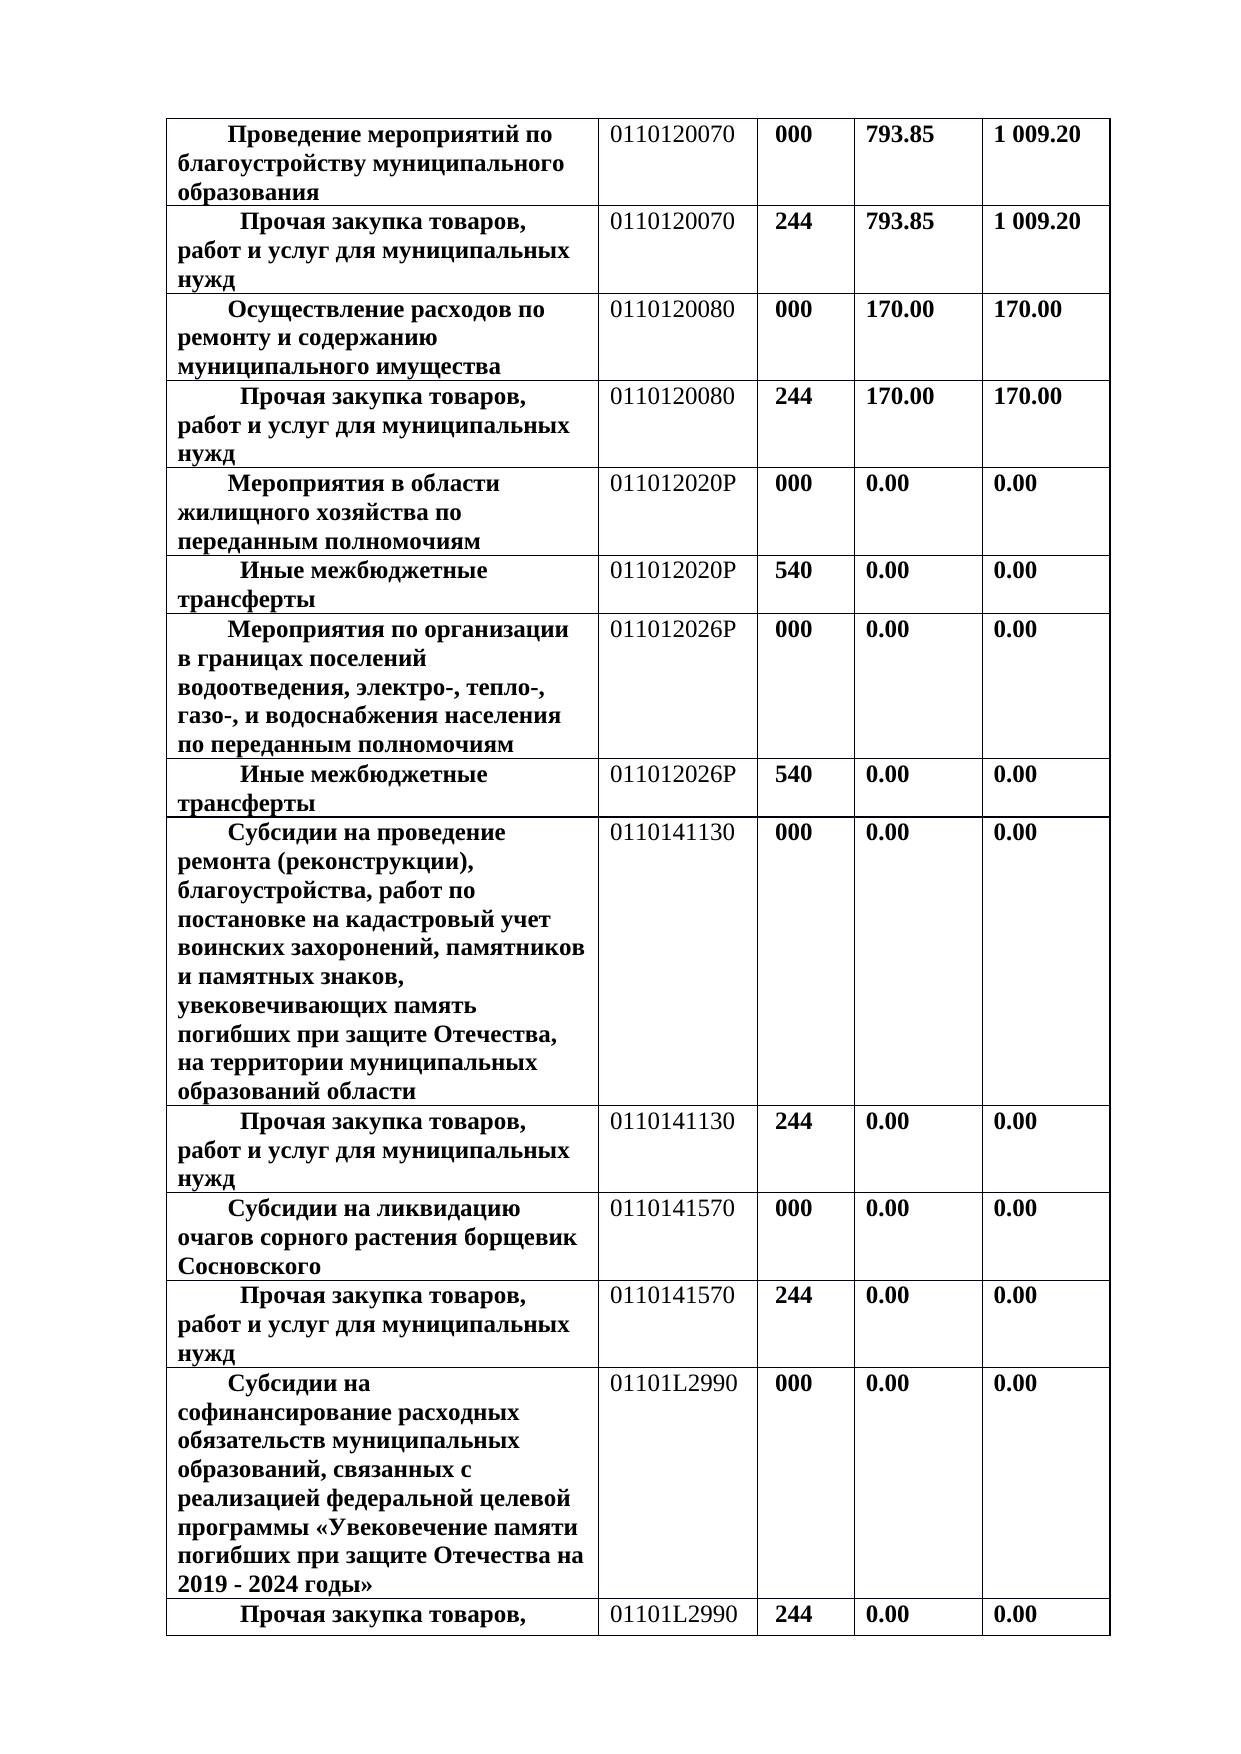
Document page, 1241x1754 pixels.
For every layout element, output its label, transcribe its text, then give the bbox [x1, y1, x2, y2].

table_cell 0.00 [855, 759, 982, 816]
table_cell 000 [758, 119, 854, 205]
table_cell Прочая закупка товаров, работ и услуг для муниципальных нужд [167, 1281, 598, 1367]
table_cell Прочая закупка товаров, работ и услуг для муниципальных нужд [167, 381, 598, 467]
table_cell Субсидии на ликвидацию очагов сорного растения борщевик Сосновского [167, 1193, 598, 1279]
table_cell 0110141570 [599, 1193, 757, 1279]
table_cell Осуществление расходов по ремонту и содержанию муниципального имущества [167, 294, 598, 380]
table_cell Прочая закупка товаров, работ и услуг для муниципальных нужд [167, 206, 598, 293]
table_cell 1 009.20 [983, 119, 1109, 205]
table_cell 540 [758, 556, 854, 613]
table_cell Субсидии на проведение ремонта (реконструкции), благоустройства, работ по постановке на кадастровый учет воинских захоронений, памятников и памятных знаков, увековечивающих память погибших при защите Отечества, на территории муниципальных образований области [167, 818, 598, 1105]
table_cell Прочая закупка товаров, работ и услуг для муниципальных нужд [167, 1106, 598, 1192]
table_cell 0.00 [983, 759, 1109, 816]
table_cell 000 [758, 294, 854, 380]
table_cell 170.00 [983, 381, 1109, 467]
table_cell 0.00 [983, 1106, 1109, 1192]
table_cell 000 [758, 1368, 854, 1598]
table_cell 244 [758, 381, 854, 467]
table_cell 000 [758, 818, 854, 1105]
table_cell 011012026P [599, 759, 757, 816]
table_cell 0.00 [983, 1368, 1109, 1598]
table_cell 540 [758, 759, 854, 816]
table_cell Мероприятия по организации в границах поселений водоотведения, электро-, тепло-, газо-, и водоснабжения населения по переданным полномочиям [167, 614, 598, 758]
table_cell 170.00 [855, 294, 982, 380]
table_cell 0110141130 [599, 818, 757, 1105]
table_cell 170.00 [983, 294, 1109, 380]
table_cell 011012020P [599, 468, 757, 554]
table_cell 0110120070 [599, 206, 757, 293]
table_cell 01101L2990 [599, 1599, 757, 1635]
table_cell 793.85 [855, 206, 982, 293]
table_cell 244 [758, 1106, 854, 1192]
table_cell 793.85 [855, 119, 982, 205]
table_cell 0110120080 [599, 381, 757, 467]
table_cell 0.00 [855, 1368, 982, 1598]
table_cell Мероприятия в области жилищного хозяйства по переданным полномочиям [167, 468, 598, 554]
table_cell Иные межбюджетные трансферты [167, 759, 598, 816]
table_cell 011012020P [599, 556, 757, 613]
table_cell 0.00 [855, 614, 982, 758]
table_cell 170.00 [855, 381, 982, 467]
table_cell 0.00 [855, 818, 982, 1105]
table_cell 244 [758, 1599, 854, 1635]
table_cell 0.00 [983, 1599, 1109, 1635]
table_cell 0.00 [855, 1281, 982, 1367]
table_cell Субсидии на софинансирование расходных обязательств муниципальных образований, связанных с реализацией федеральной целевой программы «Увековечение памяти погибших при защите Отечества на 2019 - 2024 годы» [167, 1368, 598, 1598]
table_cell 0.00 [855, 1599, 982, 1635]
table_cell 0.00 [855, 1106, 982, 1192]
table_cell 244 [758, 1281, 854, 1367]
table_cell 0.00 [983, 818, 1109, 1105]
table_cell 000 [758, 1193, 854, 1279]
table_cell 000 [758, 468, 854, 554]
table_cell 0.00 [983, 614, 1109, 758]
table_cell 0.00 [983, 556, 1109, 613]
table_cell 0.00 [983, 1193, 1109, 1279]
table_cell 0110141570 [599, 1281, 757, 1367]
table_cell 0.00 [855, 1193, 982, 1279]
table_cell 244 [758, 206, 854, 293]
table_cell 000 [758, 614, 854, 758]
table_cell 0.00 [855, 556, 982, 613]
table_cell 1 009.20 [983, 206, 1109, 293]
table_cell 0.00 [983, 468, 1109, 554]
table_cell 0110120080 [599, 294, 757, 380]
table_cell Прочая закупка товаров, [167, 1599, 598, 1635]
table_cell 011012026P [599, 614, 757, 758]
table_cell 0.00 [855, 468, 982, 554]
table_cell 0110120070 [599, 119, 757, 205]
table_cell 01101L2990 [599, 1368, 757, 1598]
table_cell 0110141130 [599, 1106, 757, 1192]
table_cell 0.00 [983, 1281, 1109, 1367]
table_cell Проведение мероприятий по благоустройству муниципального образования [167, 119, 598, 205]
table_cell Иные межбюджетные трансферты [167, 556, 598, 613]
